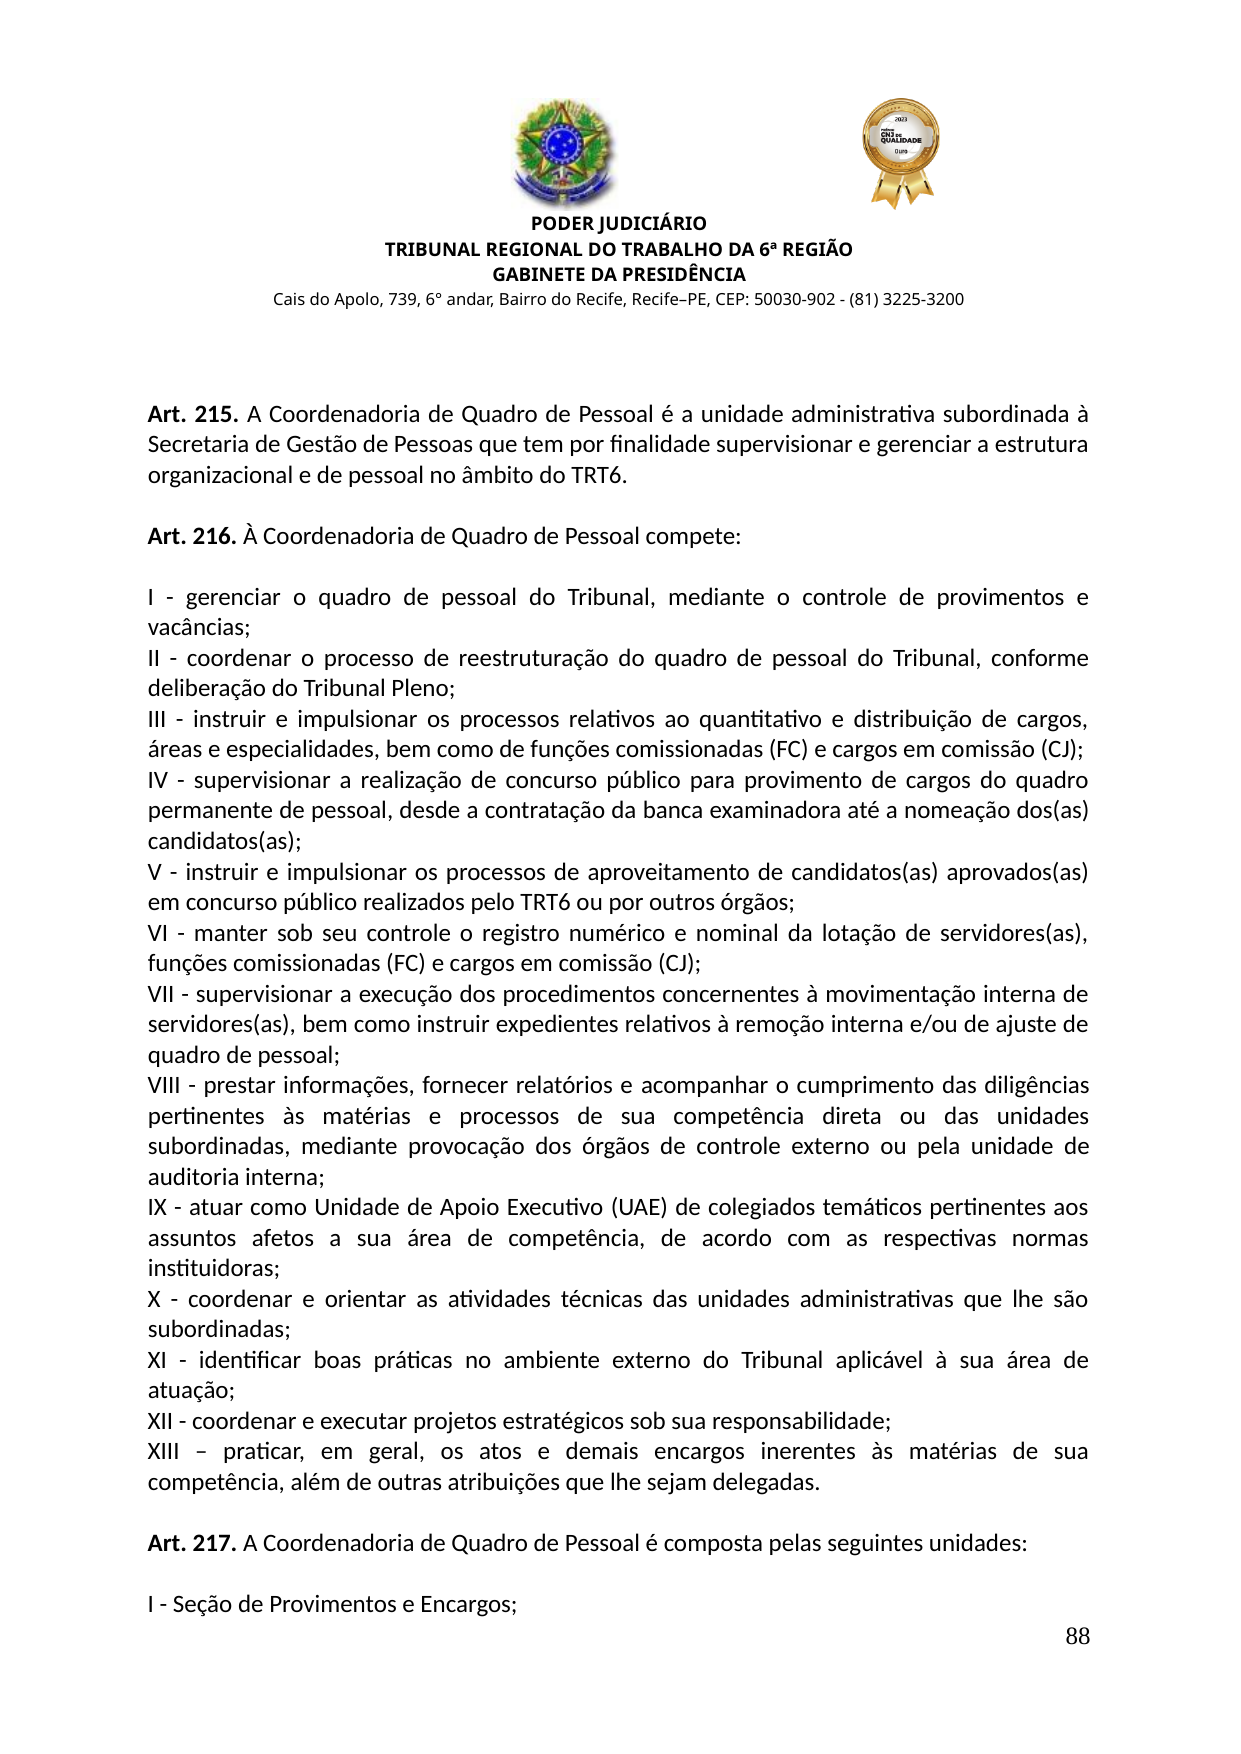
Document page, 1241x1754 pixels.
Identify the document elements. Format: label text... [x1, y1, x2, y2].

text Art. 217. A Coordenadoria de Quadro de Pessoal é composta pelas seguintes unidades: [147, 1527, 1090, 1558]
text XI - identificar boas práticas no ambiente externo do Tribunal aplicável à sua área de atuação; [147, 1344, 1090, 1405]
text XII - coordenar e executar projetos estratégicos sob sua responsabilidade; [147, 1405, 1090, 1436]
text I - Seção de Provimentos e Encargos; [147, 1588, 1090, 1619]
text III - instruir e impulsionar os processos relativos ao quantitativo e distribuição de cargos, áreas e especialidades, bem como de funções comissionadas (FC) e cargos em comissão (CJ); [147, 703, 1090, 764]
text V - instruir e impulsionar os processos de aproveitamento de candidatos(as) aprovados(as) em concurso público realizados pelo TRT6 ou por outros órgãos; [147, 856, 1090, 917]
text IV - supervisionar a realização de concurso público para provimento de cargos do quadro permanente de pessoal, desde a contratação da banca examinadora até a nomeação dos(as) candidatos(as); [147, 764, 1090, 856]
text XIII – praticar, em geral, os atos e demais encargos inerentes às matérias de sua competência, além de outras atribuições que lhe sejam delegadas. [147, 1436, 1090, 1497]
text IX - atuar como Unidade de Apoio Executivo (UAE) de colegiados temáticos pertinentes aos assuntos afetos a sua área de competência, de acordo com as respectivas normas instituidoras; [147, 1191, 1090, 1283]
text X - coordenar e orientar as atividades técnicas das unidades administrativas que lhe são subordinadas; [147, 1283, 1090, 1344]
text Art. 215. A Coordenadoria de Quadro de Pessoal é a unidade administrativa subordinada à Secretaria de Gestão de Pessoas que tem por finalidade supervisionar e gerenciar a estrutura organizacional e de pessoal no âmbito do TRT6. [147, 398, 1090, 489]
text I - gerenciar o quadro de pessoal do Tribunal, mediante o controle de provimentos e vacâncias; [147, 581, 1090, 642]
text VIII - prestar informações, fornecer relatórios e acompanhar o cumprimento das diligências pertinentes às matérias e processos de sua competência direta ou das unidades subordinadas, mediante provocação dos órgãos de controle externo ou pela unidade de auditoria interna; [147, 1069, 1090, 1191]
text II - coordenar o processo de reestruturação do quadro de pessoal do Tribunal, conforme deliberação do Tribunal Pleno; [147, 642, 1090, 703]
text VI - manter sob seu controle o registro numérico e nominal da lotação de servidores(as), funções comissionadas (FC) e cargos em comissão (CJ); [147, 917, 1090, 978]
text Art. 216. À Coordenadoria de Quadro de Pessoal compete: [147, 520, 1090, 550]
text VII - supervisionar a execução dos procedimentos concernentes à movimentação interna de servidores(as), bem como instruir expedientes relativos à remoção interna e/ou de ajuste de quadro de pessoal; [147, 978, 1090, 1069]
